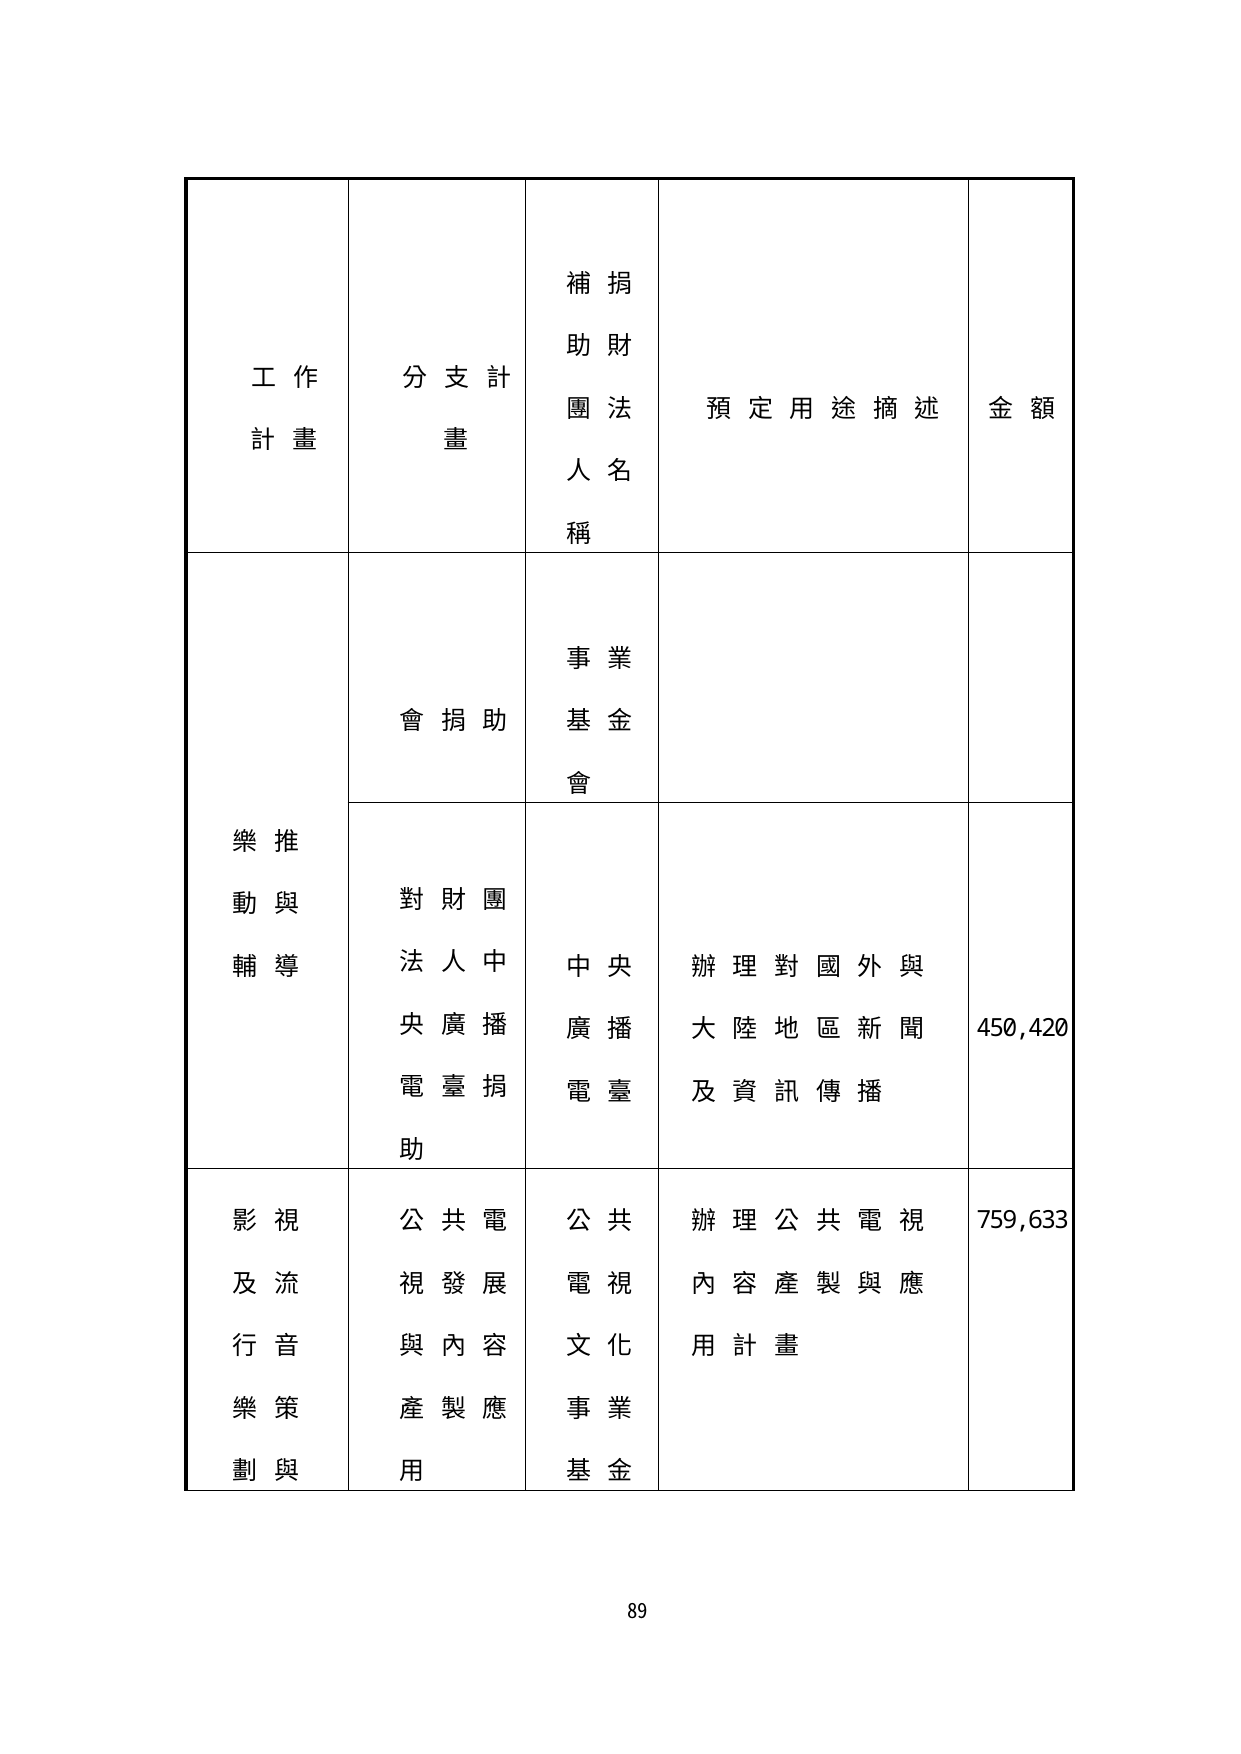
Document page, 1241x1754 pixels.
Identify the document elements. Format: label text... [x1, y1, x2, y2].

table_header 補捐助財團法人名稱 [526, 180, 658, 552]
table_cell 450,420 [969, 803, 1072, 1168]
table_cell 辦理對國外與大陸地區新聞及資訊傳播 [659, 803, 968, 1168]
table_cell 事業基金會 [526, 553, 658, 802]
table_header 預定用途摘述 [659, 180, 968, 552]
table_cell 樂推動與輔導 [188, 553, 348, 1168]
table_cell 影視及流行音樂策劃與 [188, 1169, 348, 1490]
table_cell 對財團法人中央廣播電臺捐助 [349, 803, 525, 1168]
table_cell 759,633 [969, 1169, 1072, 1490]
table_cell 公共電視文化事業基金 [526, 1169, 658, 1490]
table_header 分支計畫 [349, 180, 525, 552]
table_cell 中央廣播電臺 [526, 803, 658, 1168]
table_cell 公共電視發展與內容產製應用 [349, 1169, 525, 1490]
table_header 工作計畫 [188, 180, 348, 552]
table_header 金額 [969, 180, 1072, 552]
table_cell 會捐助 [349, 553, 525, 802]
table_cell 辦理公共電視內容產製與應用計畫 [659, 1169, 968, 1490]
table_cell [969, 553, 1072, 802]
table_cell [659, 553, 968, 802]
